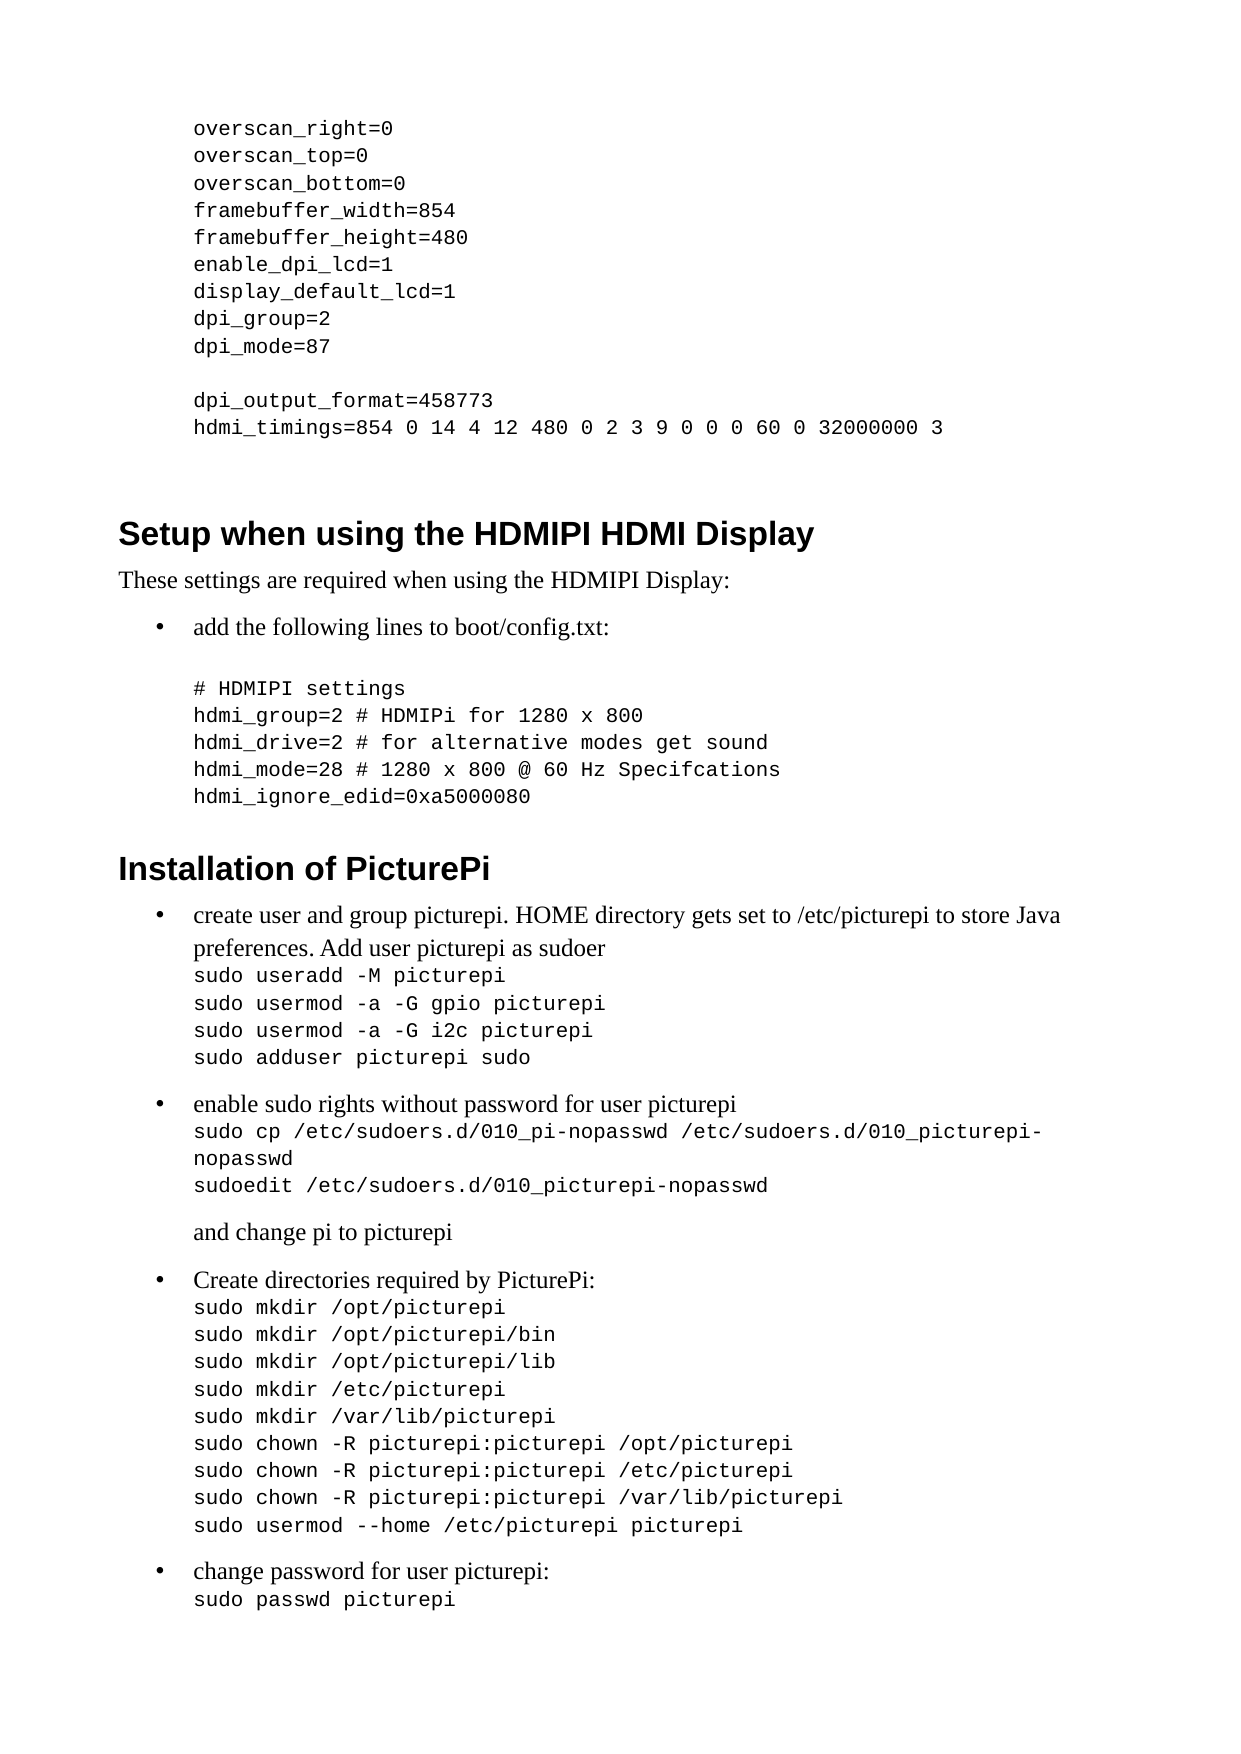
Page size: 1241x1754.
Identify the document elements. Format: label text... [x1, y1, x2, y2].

list and change pi to picturepi [156, 1217, 1122, 1246]
list change password for user picturepi: sudo passwd picturepi [156, 1556, 1122, 1612]
list enable sudo rights without password for user picturepi sudo cp /etc/sudoers.d/010_pi-nopasswd /etc/sudoers.d/010_picturepi-nopasswd sudoedit /etc/sudoers.d/010_picturepi-nopasswd [156, 1089, 1122, 1199]
list overscan_right=0 overscan_top=0 overscan_bottom=0 framebuffer_width=854 framebuffer_height=480 enable_dpi_lcd=1 display_default_lcd=1 dpi_group=2 dpi_mode=87 dpi_output_format=458773 hdmi_timings=854 0 14 4 12 480 0 2 3 9 0 0 0 60 0 32000000 3 [156, 118, 1122, 474]
subtitle Installation of PicturePi [118, 849, 1122, 888]
list Create directories required by PicturePi: sudo mkdir /opt/picturepi sudo mkdir /opt/picturepi/bin sudo mkdir /opt/picturepi/lib sudo mkdir /etc/picturepi sudo mkdir /var/lib/picturepi sudo chown -R picturepi:picturepi /opt/picturepi sudo chown -R picturepi:picturepi /etc/picturepi sudo chown -R picturepi:picturepi /var/lib/picturepi sudo usermod --home /etc/picturepi picturepi [156, 1265, 1122, 1538]
list create user and group picturepi. HOME directory gets set to /etc/picturepi to store Java preferences. Add user picturepi as sudoer sudo useradd -M picturepi sudo usermod -a -G gpio picturepi sudo usermod -a -G i2c picturepi sudo adduser picturepi sudo [156, 900, 1122, 1071]
list add the following lines to boot/config.txt: # HDMIPI settings hdmi_group=2 # HDMIPi for 1280 x 800 hdmi_drive=2 # for alternative modes get sound hdmi_mode=28 # 1280 x 800 @ 60 Hz Specifcations hdmi_ignore_edid=0xa5000080 [156, 612, 1122, 810]
text These settings are required when using the HDMIPI Display: [118, 565, 1122, 593]
subtitle Setup when using the HDMIPI HDMI Display [118, 513, 1122, 552]
